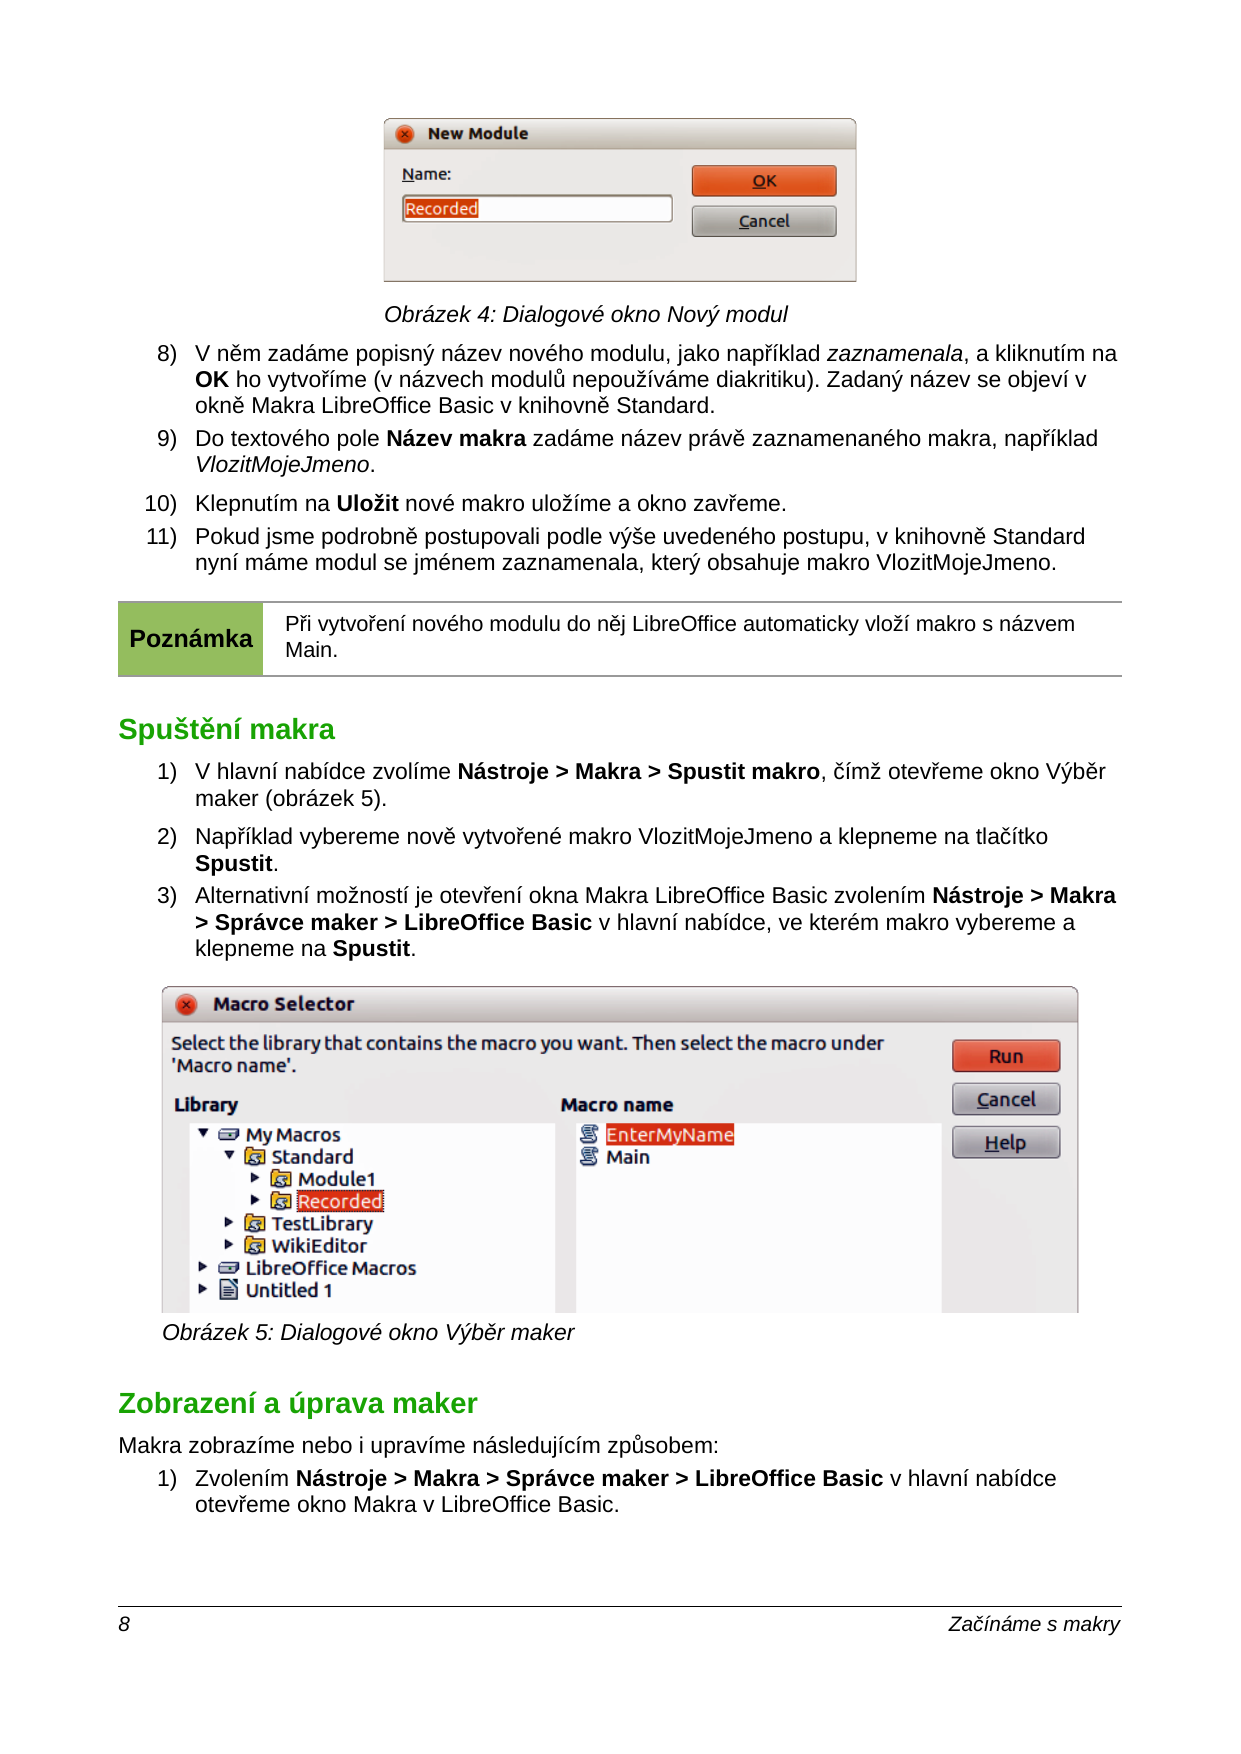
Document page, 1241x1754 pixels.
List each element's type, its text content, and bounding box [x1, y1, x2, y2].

list Alternativní možností je otevření okna Makra LibreOffice Basic zvolením Nástroje > Makra > Správce maker > LibreOffice Basic v hlavní nabídce, ve kterém makro vybereme a klepneme na Spustit. [177, 882, 1122, 961]
picture [161, 986, 1079, 1313]
list Do textového pole Název makra zadáme název právě zaznamenaného makra, například VlozitMojeJmeno. [177, 425, 1122, 478]
list Například vybereme nově vytvořené makro VlozitMojeJmeno a klepneme na tlačítko Spustit. [177, 823, 1122, 876]
table_header Poznámka [118, 603, 263, 675]
subtitle Zobrazení a úprava maker [118, 1386, 1122, 1419]
list Klepnutím na Uložit nové makro uložíme a okno zavřeme. [177, 490, 1122, 517]
list Makra zobrazíme nebo i upravíme následujícím způsobem: [118, 1432, 1122, 1458]
list V hlavní nabídce zvolíme Nástroje > Makra > Spustit makro, čímž otevřeme okno Výběr maker (obrázek 5). [177, 758, 1122, 811]
text Obrázek 5 : Dialogové okno Výběr maker [162, 1319, 1078, 1345]
list Pokud jsme podrobně postupovali podle výše uvedeného postupu, v knihovně Standard nyní máme modul se jménem zaznamenala, který obsahuje makro VlozitMojeJmeno. [177, 523, 1122, 576]
table_header Při vytvoření nového modulu do něj LibreOffice automaticky vloží makro s názvem Main. [264, 603, 1122, 675]
subtitle Spuštění makra [118, 712, 1122, 746]
list V něm zadáme popisný název nového modulu, jako například zaznamenala, a kliknutím na OK ho vytvoříme (v názvech modulů nepoužíváme diakritiku). Zadaný název se objeví v okně Makra LibreOffice Basic v knihovně Standard. [177, 340, 1122, 419]
text Obrázek 4 : Dialogové okno Nový modul [384, 301, 856, 327]
picture [383, 118, 857, 282]
list Zvolením Nástroje > Makra > Správce maker > LibreOffice Basic v hlavní nabídce otevřeme okno Makra v LibreOffice Basic. [177, 1465, 1122, 1517]
